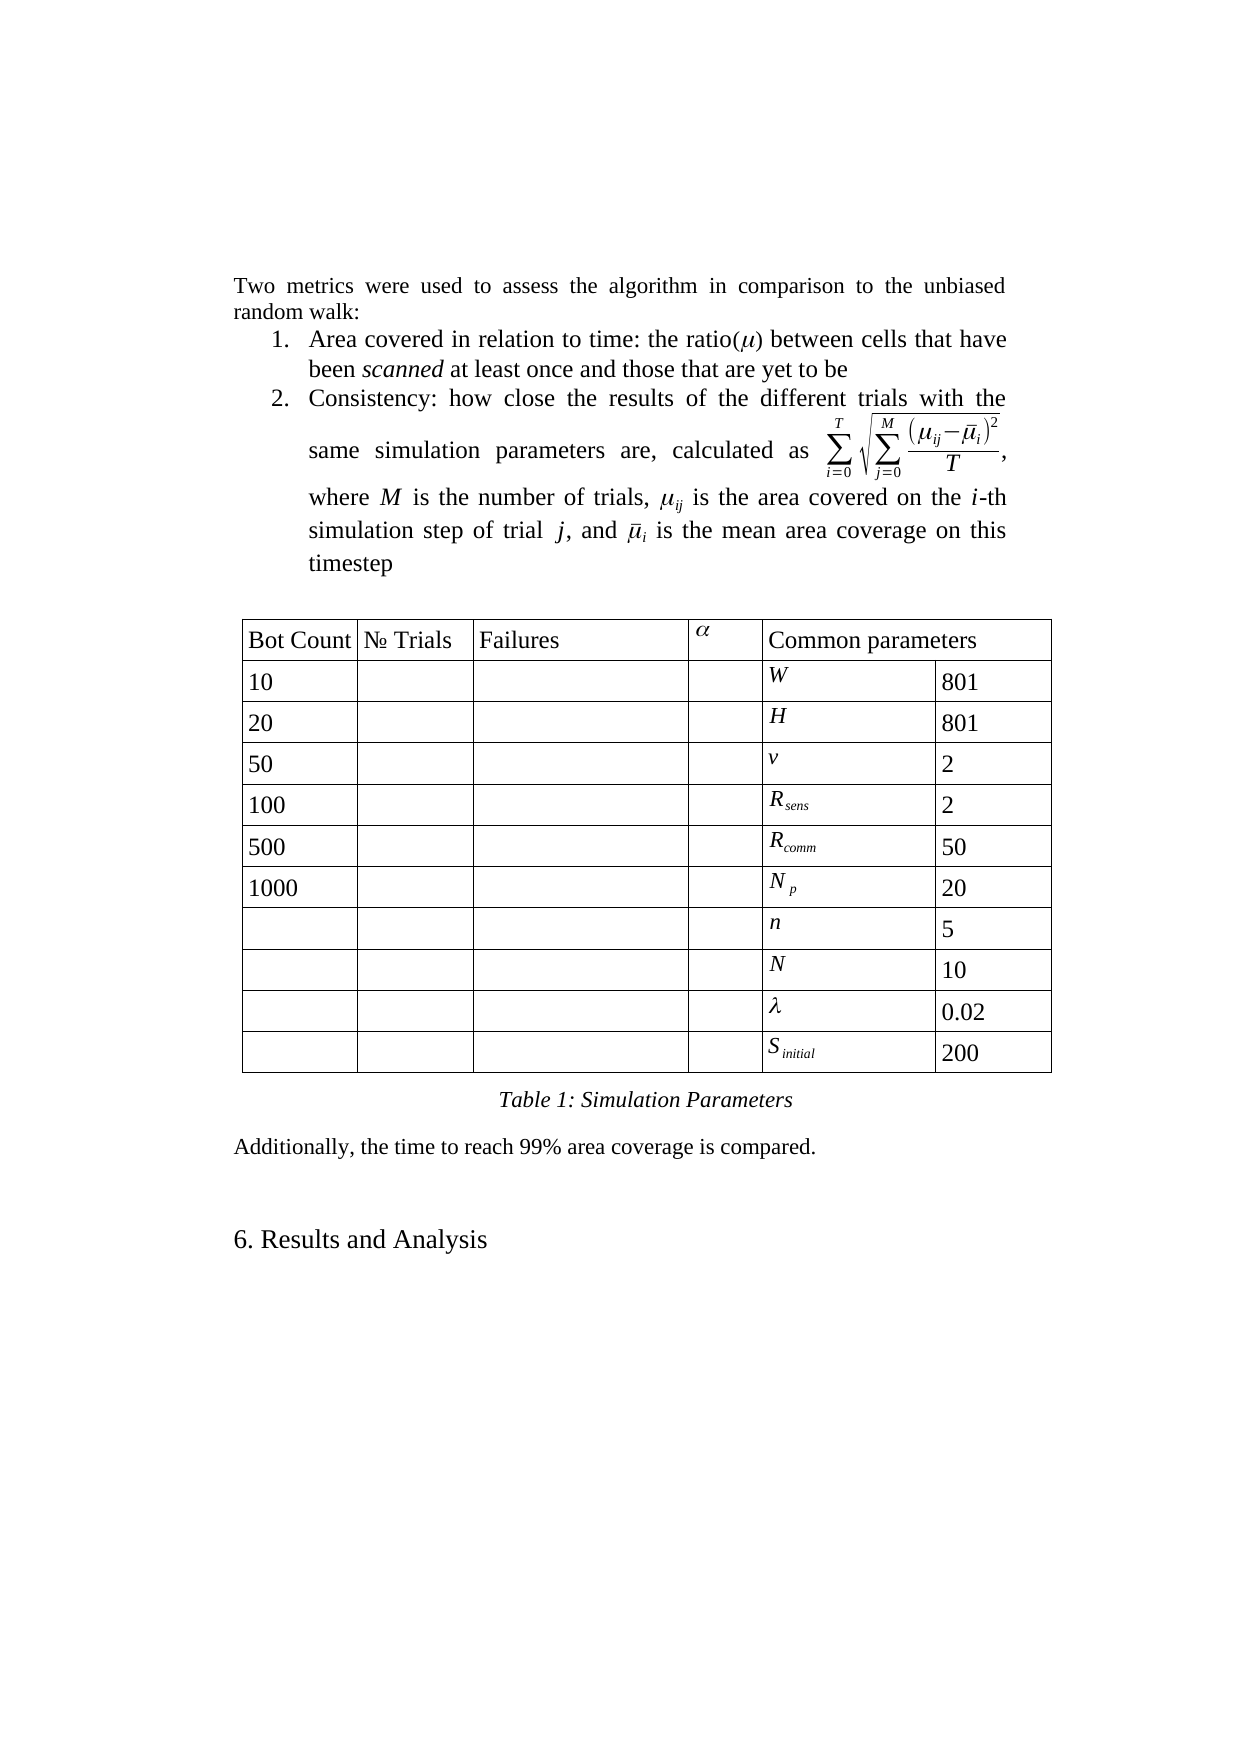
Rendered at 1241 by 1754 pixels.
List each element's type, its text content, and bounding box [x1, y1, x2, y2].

text [233, 577, 1007, 610]
table_cell [474, 743, 688, 783]
table_cell [689, 785, 762, 825]
table_cell [358, 908, 473, 948]
table_header Common parameters [763, 620, 1051, 660]
table_cell 100 [243, 785, 357, 825]
table_cell [689, 867, 762, 907]
table_cell [763, 867, 935, 907]
table_cell 2 [936, 785, 1051, 825]
table_cell 1000 [243, 867, 357, 907]
table_cell 10 [243, 661, 357, 701]
table_cell [358, 991, 473, 1031]
table_cell 20 [243, 702, 357, 742]
table_cell [474, 991, 688, 1031]
table_cell [689, 991, 762, 1031]
table_cell 500 [243, 826, 357, 866]
table_cell [474, 950, 688, 990]
table_cell 0.02 [936, 991, 1051, 1031]
table_header № Trials [358, 620, 473, 660]
table_cell [358, 1032, 473, 1072]
table_cell [358, 785, 473, 825]
table_cell [763, 702, 935, 742]
table_cell [689, 661, 762, 701]
table_cell [763, 826, 935, 866]
table_cell [689, 702, 762, 742]
text Table 1: Simulation Parameters [242, 1086, 1051, 1112]
text Additionally, the time to reach 99% area coverage is compared. [233, 1121, 1007, 1159]
table_cell [763, 991, 935, 1031]
table_cell [763, 950, 935, 990]
table_header Bot Count [243, 620, 357, 660]
table_cell [358, 867, 473, 907]
table_cell 2 [936, 743, 1051, 783]
list Consistency: how close the results of the different trials with the same simulation parameters are, calculated as , where is the number of trials, is the area covered on the -th simulation step of trial , and is the mean area coverage on this timestep [271, 383, 1007, 577]
table_cell [243, 950, 357, 990]
table_cell [763, 1032, 935, 1072]
table_cell [474, 661, 688, 701]
table_cell [474, 702, 688, 742]
table_cell [474, 908, 688, 948]
table_cell [243, 1032, 357, 1072]
table_cell 200 [936, 1032, 1051, 1072]
table_header [689, 620, 762, 660]
table_cell [763, 743, 935, 783]
table_cell [358, 661, 473, 701]
list Area covered in relation to time: the ratio() between cells that have been scanned at least once and those that are yet to be [271, 324, 1007, 383]
table_cell [243, 991, 357, 1031]
table_cell [358, 826, 473, 866]
table_cell 801 [936, 661, 1051, 701]
table_cell [689, 826, 762, 866]
table_cell [689, 908, 762, 948]
subtitle Results and Analysis [233, 1223, 1007, 1254]
table_cell 5 [936, 908, 1051, 948]
table_cell [358, 702, 473, 742]
table_cell 20 [936, 867, 1051, 907]
table_cell [474, 867, 688, 907]
table_cell 801 [936, 702, 1051, 742]
table_cell [243, 908, 357, 948]
table_cell [474, 785, 688, 825]
table_cell 50 [936, 826, 1051, 866]
table_cell [689, 1032, 762, 1072]
table_cell [358, 743, 473, 783]
table_header Failures [474, 620, 688, 660]
table_cell [763, 661, 935, 701]
table_cell 50 [243, 743, 357, 783]
table_cell [474, 1032, 688, 1072]
table_cell [763, 908, 935, 948]
table_cell [358, 950, 473, 990]
table_cell [763, 785, 935, 825]
table_cell 10 [936, 950, 1051, 990]
table_cell [474, 826, 688, 866]
text Two metrics were used to assess the algorithm in comparison to the unbiased random walk: [233, 272, 1007, 324]
table_cell [689, 743, 762, 783]
table_cell [689, 950, 762, 990]
